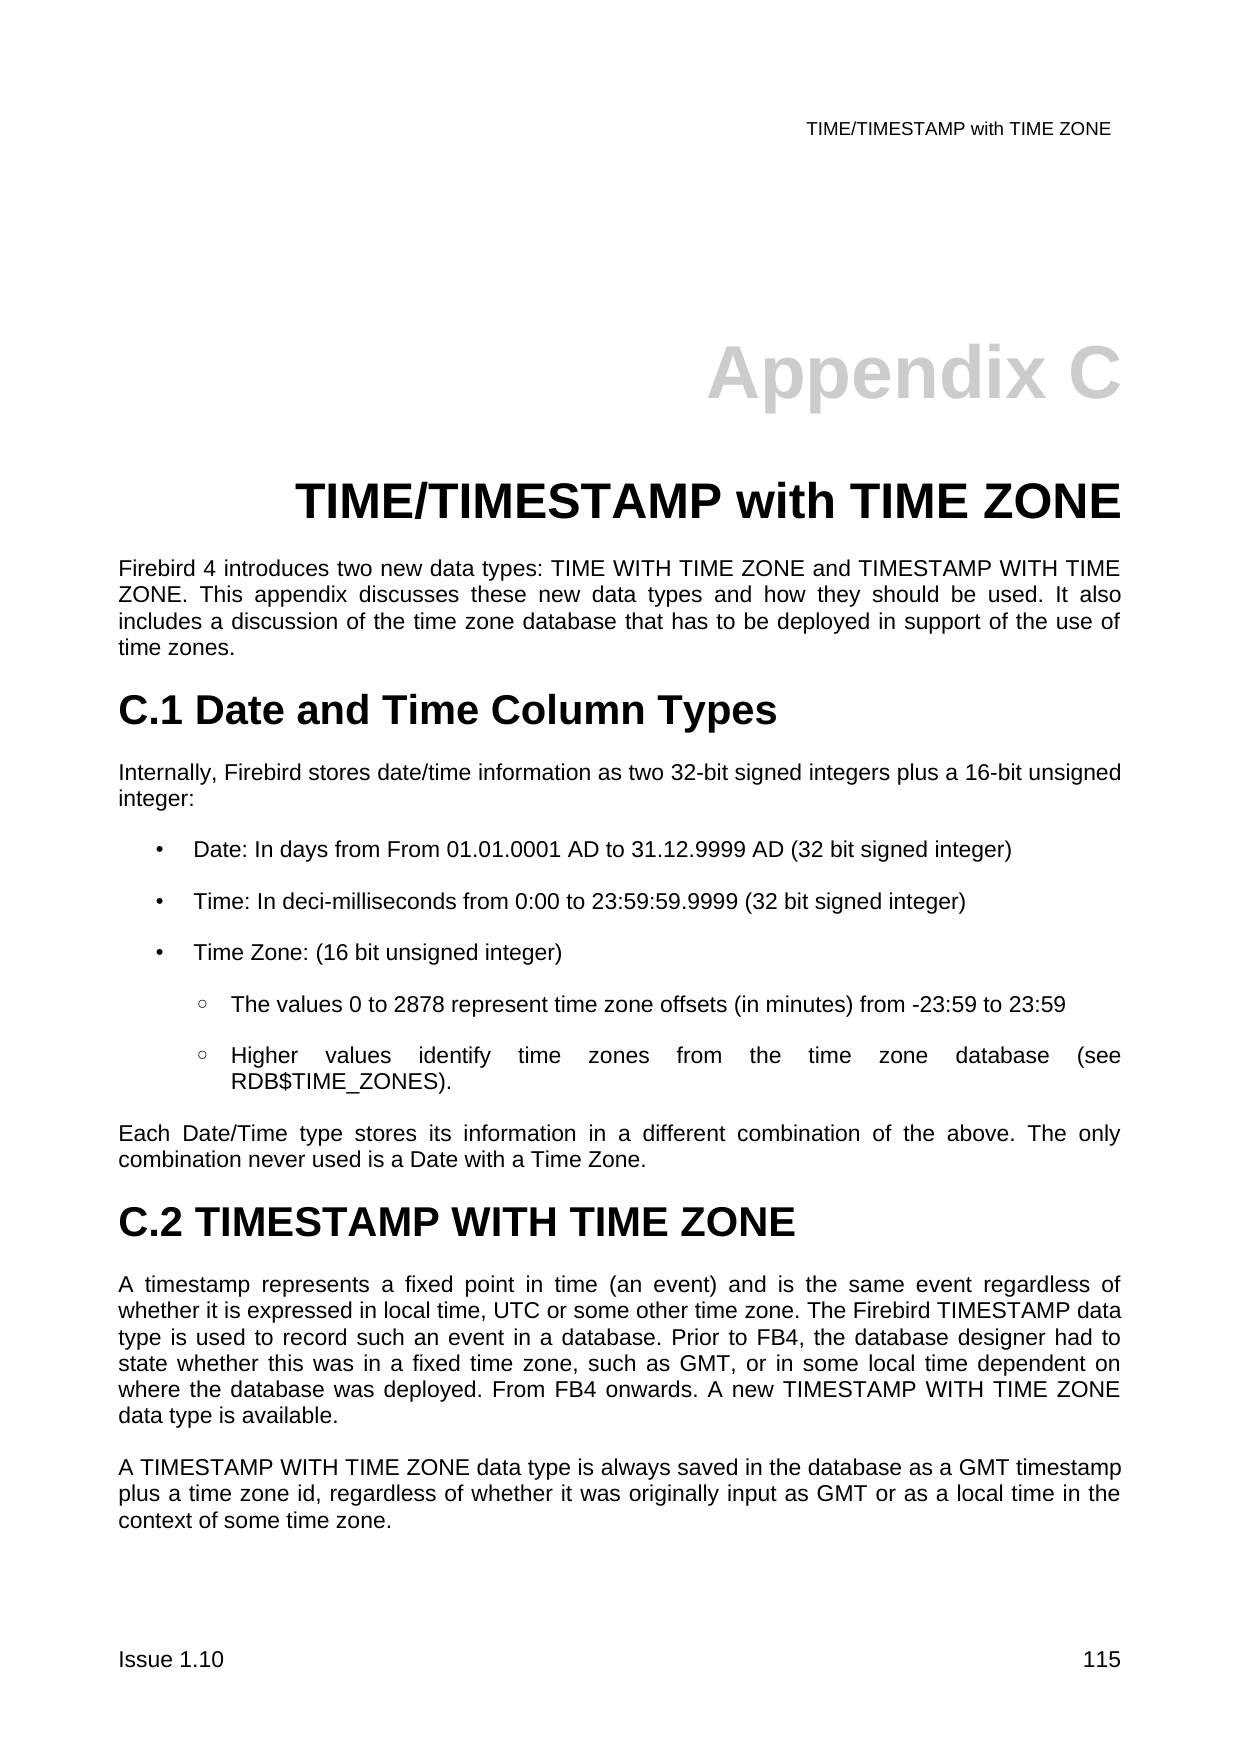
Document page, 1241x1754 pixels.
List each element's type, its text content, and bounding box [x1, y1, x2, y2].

text A timestamp represents a fixed point in time (an event) and is the same event regardless of whether it is expressed in local time, UTC or some other time zone. The Firebird TIMESTAMP data type is used to record such an event in a database. Prior to FB4, the database designer had to state whether this was in a fixed time zone, such as GMT, or in some local time dependent on where the database was deployed. From FB4 onwards. A new TIMESTAMP WITH TIME ZONE data type is available. [118, 1271, 1122, 1429]
subtitle TIMESTAMP WITH TIME ZONE [118, 1197, 1122, 1245]
subtitle Date and Time Column Types [118, 685, 1122, 733]
text Each Date/Time type stores its information in a different combination of the above. The only combination never used is a Date with a Time Zone. [118, 1119, 1122, 1172]
subtitle TIME/TIMESTAMP with TIME ZONE [118, 328, 1122, 529]
text Internally, Firebird stores date/time information as two 32-bit signed integers plus a 16-bit unsigned integer: [118, 759, 1122, 811]
text Firebird 4 introduces two new data types: TIME WITH TIME ZONE and TIMESTAMP WITH TIME ZONE. This appendix discusses these new data types and how they should be used. It also includes a discussion of the time zone database that has to be deployed in support of the use of time zones. [118, 555, 1122, 660]
list Time Zone: (16 bit unsigned integer) [156, 939, 1122, 966]
list The values 0 to 2878 represent time zone offsets (in minutes) from -23:59 to 23:59 [193, 991, 1122, 1017]
list Higher values identify time zones from the time zone database (see RDB$TIME_ZONES). [193, 1042, 1122, 1094]
text A TIMESTAMP WITH TIME ZONE data type is always saved in the database as a GMT timestamp plus a time zone id, regardless of whether it was originally input as GMT or as a local time in the context of some time zone. [118, 1454, 1122, 1533]
list Date: In days from From 01.01.0001 AD to 31.12.9999 AD (32 bit signed integer) [156, 836, 1122, 863]
list Time: In deci-milliseconds from 0:00 to 23:59:59.9999 (32 bit signed integer) [156, 888, 1122, 914]
